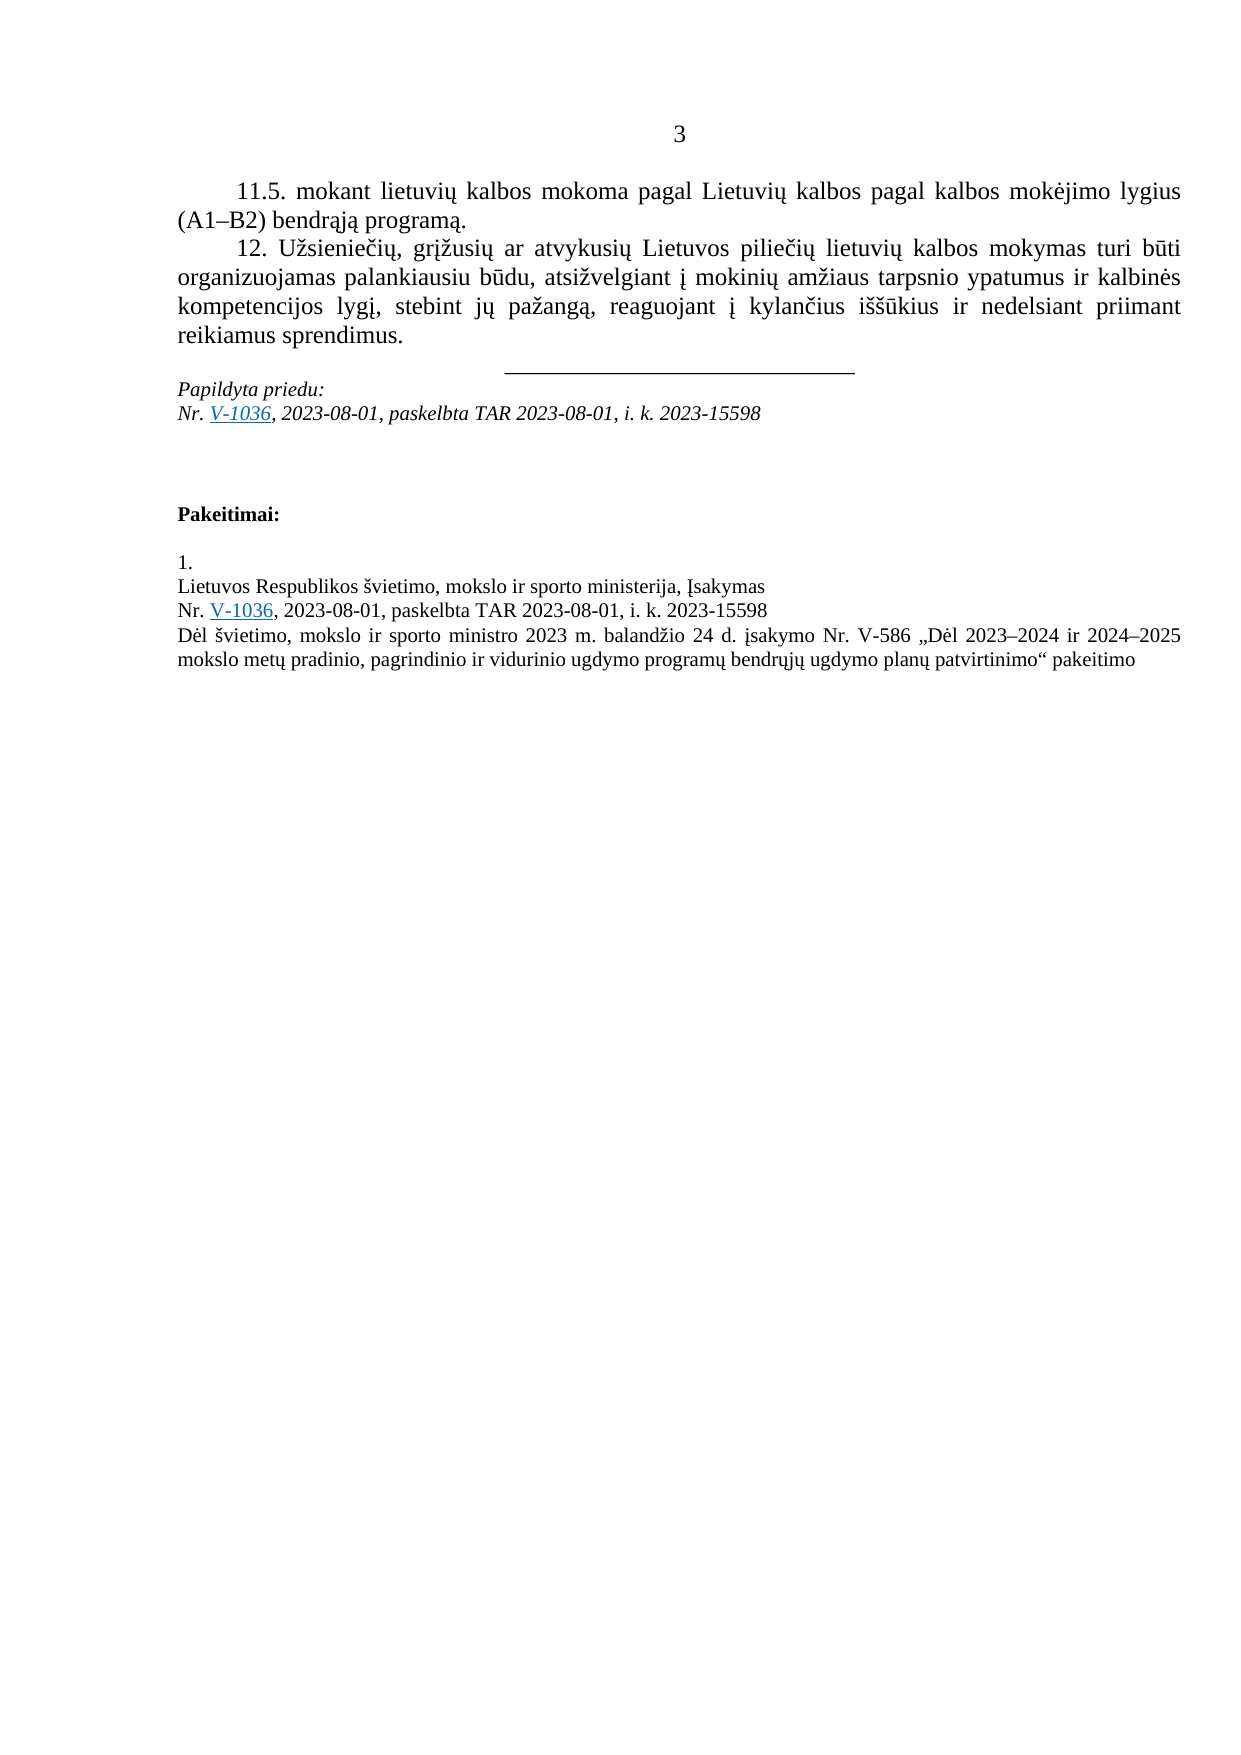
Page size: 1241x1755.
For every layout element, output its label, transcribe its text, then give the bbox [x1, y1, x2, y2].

text Dėl švietimo, mokslo ir sporto ministro 2023 m. balandžio 24 d. įsakymo Nr. V-586 „Dėl 2023–2024 ir 2024–2025 mokslo metų pradinio, pagrindinio ir vidurinio ugdymo programų bendrųjų ugdymo planų patvirtinimo“ pakeitimo [177, 622, 1182, 671]
text Papildyta priedu: [177, 377, 1182, 401]
text Pakeitimai: [177, 502, 1182, 526]
text 12. Užsieniečių, grįžusių ar atvykusių Lietuvos piliečių lietuvių kalbos mokymas turi būti organizuojamas palankiausiu būdu, atsižvelgiant į mokinių amžiaus tarpsnio ypatumus ir kalbinės kompetencijos lygį, stebint jų pažangą, reaguojant į kylančius iššūkius ir nedelsiant priimant reikiamus sprendimus. [177, 233, 1182, 348]
text 11.5. mokant lietuvių kalbos mokoma pagal Lietuvių kalbos pagal kalbos mokėjimo lygius (A1–B2) bendrąją programą. [177, 176, 1182, 233]
text Nr. V-1036, 2023-08-01, paskelbta TAR 2023-08-01, i. k. 2023-15598 [177, 401, 1182, 425]
text Lietuvos Respublikos švietimo, mokslo ir sporto ministerija, Įsakymas [177, 574, 1182, 598]
text Nr. V-1036, 2023-08-01, paskelbta TAR 2023-08-01, i. k. 2023-15598 [177, 598, 1182, 622]
text ____________________________ [177, 348, 1182, 377]
text 1. [177, 550, 1182, 574]
